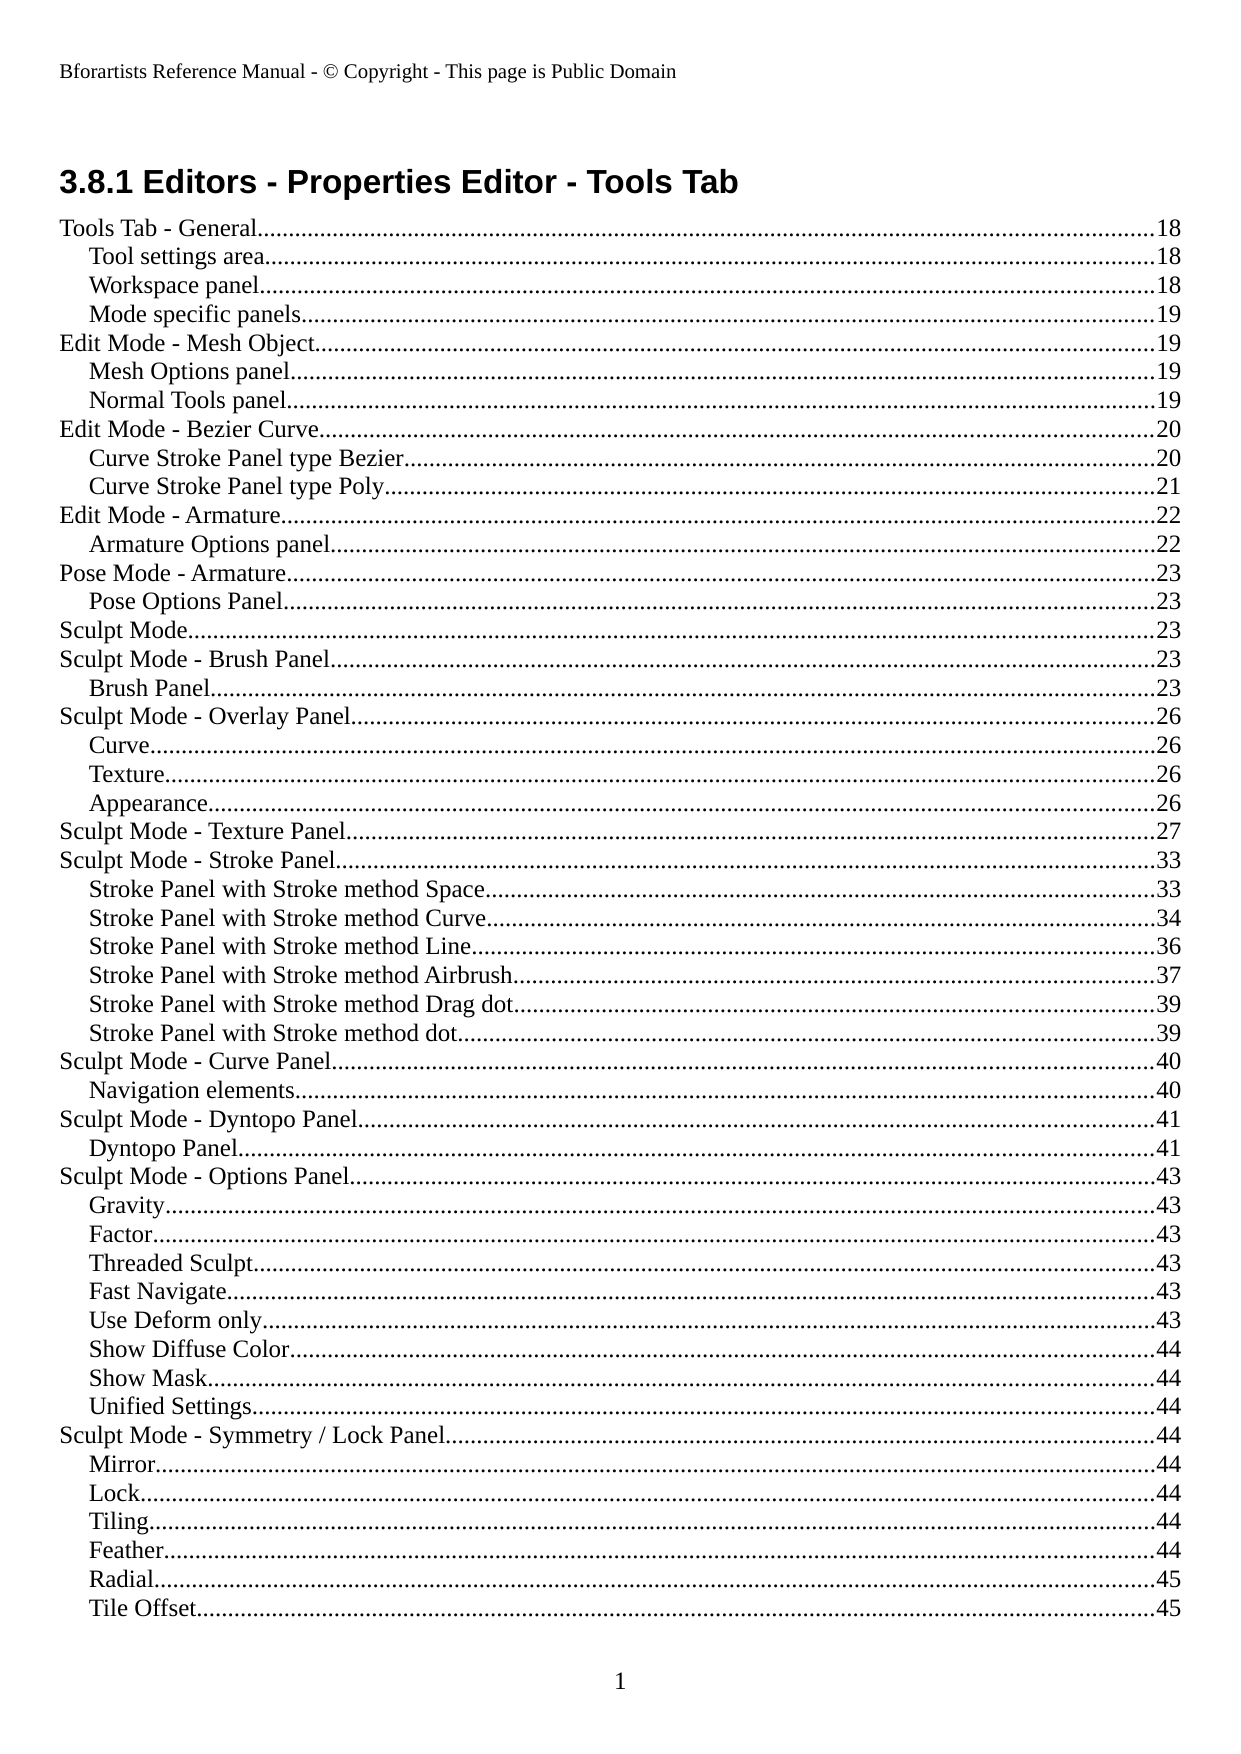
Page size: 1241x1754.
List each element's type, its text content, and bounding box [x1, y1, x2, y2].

text Tool settings area 18 [88, 241, 1181, 270]
text Sculpt Mode - Overlay Panel 26 [59, 701, 1181, 730]
text Curve 26 [88, 730, 1181, 759]
text Tools Tab - General 18 [59, 213, 1181, 241]
text Curve Stroke Panel type Bezier 20 [88, 443, 1181, 471]
text Sculpt Mode - Brush Panel 23 [59, 644, 1181, 673]
text Edit Mode - Mesh Object 19 [59, 328, 1181, 356]
subtitle 3.8.1 Editors - Properties Editor - Tools Tab [59, 162, 1181, 200]
text Stroke Panel with Stroke method Curve 34 [88, 903, 1181, 931]
text Show Diffuse Color 44 [88, 1334, 1181, 1363]
text Pose Options Panel 23 [88, 586, 1181, 615]
text Gravity 43 [88, 1190, 1181, 1219]
text Sculpt Mode - Texture Panel 27 [59, 816, 1181, 845]
text Radial 45 [88, 1564, 1181, 1593]
text Lock 44 [88, 1478, 1181, 1506]
text Pose Mode - Armature 23 [59, 558, 1181, 586]
text Dyntopo Panel 41 [88, 1133, 1181, 1161]
text Navigation elements 40 [88, 1075, 1181, 1104]
text Edit Mode - Armature 22 [59, 500, 1181, 529]
text Feather 44 [88, 1535, 1181, 1564]
text Tiling 44 [88, 1506, 1181, 1535]
text Sculpt Mode - Curve Panel 40 [59, 1046, 1181, 1075]
text Sculpt Mode - Options Panel 43 [59, 1161, 1181, 1190]
text Tile Offset 45 [88, 1593, 1181, 1621]
text Curve Stroke Panel type Poly 21 [88, 471, 1181, 500]
text Sculpt Mode - Symmetry / Lock Panel 44 [59, 1420, 1181, 1449]
text Armature Options panel 22 [88, 529, 1181, 558]
text Fast Navigate 43 [88, 1276, 1181, 1305]
text Edit Mode - Bezier Curve 20 [59, 414, 1181, 443]
text Stroke Panel with Stroke method Airbrush 37 [88, 960, 1181, 989]
text Mode specific panels 19 [88, 299, 1181, 328]
text Factor 43 [88, 1219, 1181, 1248]
text Normal Tools panel 19 [88, 385, 1181, 414]
text Stroke Panel with Stroke method dot 39 [88, 1018, 1181, 1046]
text Stroke Panel with Stroke method Drag dot 39 [88, 989, 1181, 1018]
text Appearance 26 [88, 788, 1181, 816]
text Stroke Panel with Stroke method Line 36 [88, 931, 1181, 960]
text Use Deform only 43 [88, 1305, 1181, 1334]
text Sculpt Mode 23 [59, 615, 1181, 644]
text Stroke Panel with Stroke method Space 33 [88, 874, 1181, 903]
text Mesh Options panel 19 [88, 356, 1181, 385]
text Threaded Sculpt 43 [88, 1248, 1181, 1276]
text Sculpt Mode - Stroke Panel 33 [59, 845, 1181, 874]
text Unified Settings 44 [88, 1391, 1181, 1420]
text Workspace panel 18 [88, 270, 1181, 299]
text Mirror 44 [88, 1449, 1181, 1478]
text Show Mask 44 [88, 1363, 1181, 1391]
text Sculpt Mode - Dyntopo Panel 41 [59, 1104, 1181, 1133]
text Brush Panel 23 [88, 673, 1181, 701]
text Texture 26 [88, 759, 1181, 788]
